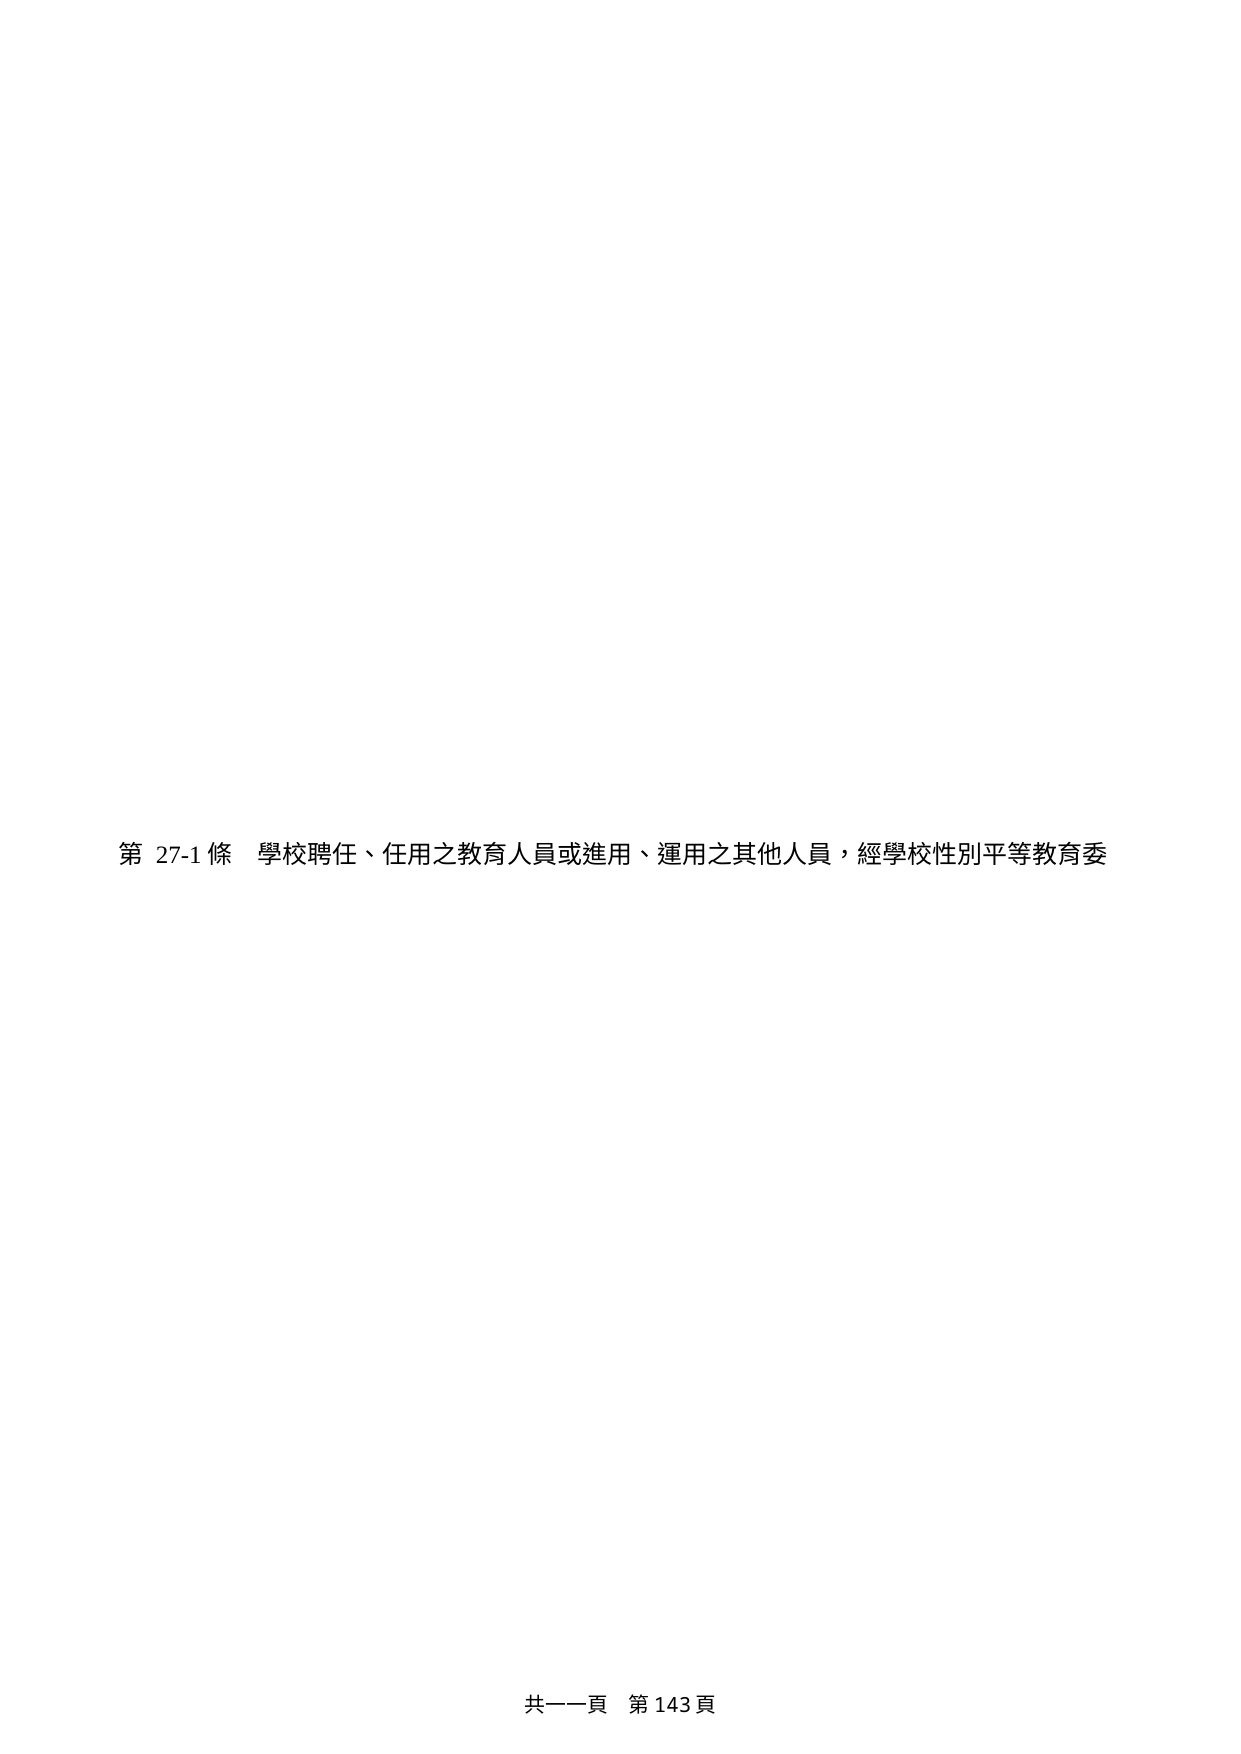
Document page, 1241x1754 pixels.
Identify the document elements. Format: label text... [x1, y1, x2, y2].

text 第 27-1 條 學校聘任、任用之教育人員或進用、運用之其他人員，經學校性別平等教育委 [118, 811, 1122, 874]
